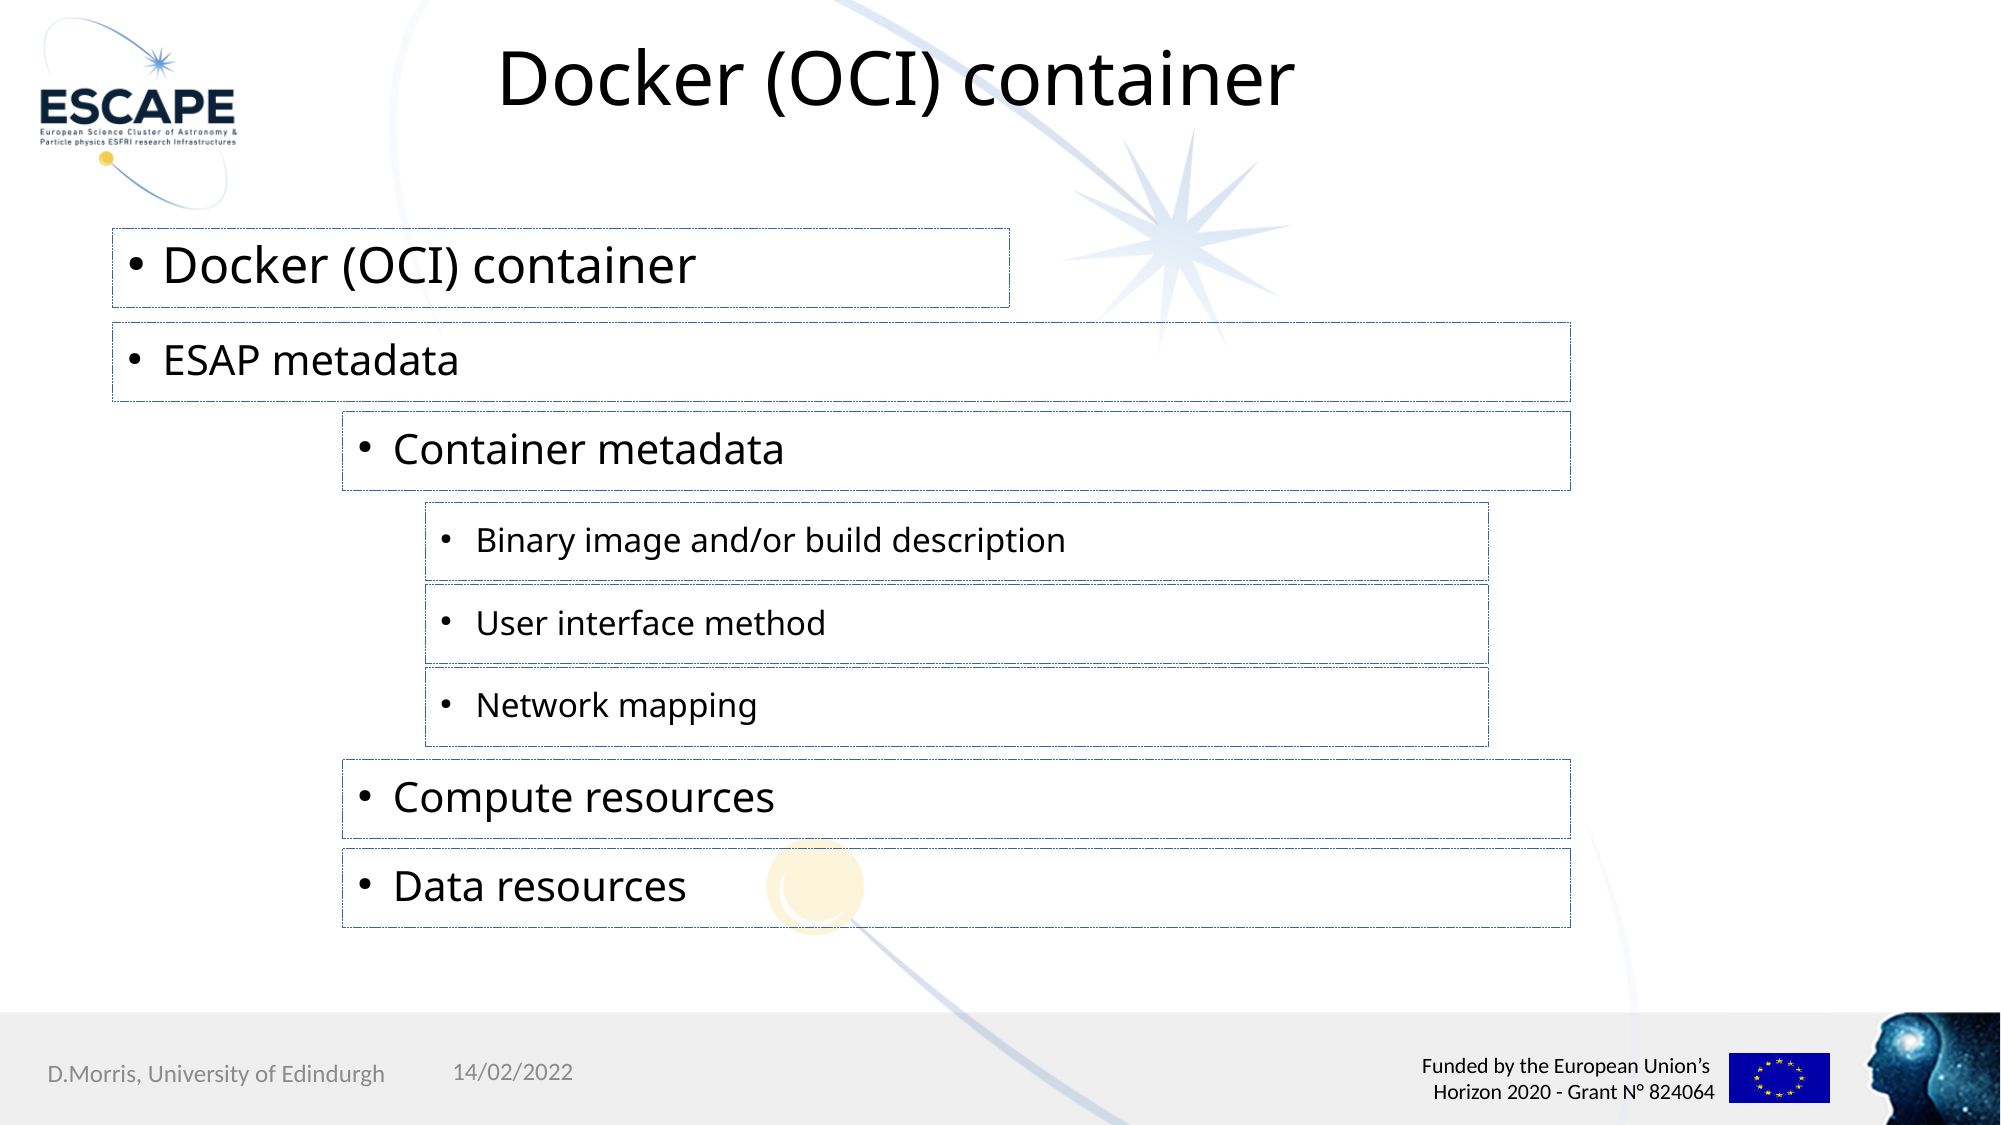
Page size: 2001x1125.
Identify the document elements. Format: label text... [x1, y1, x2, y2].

title Compute resources [342, 759, 1571, 839]
title Data resources [342, 848, 1571, 928]
title Docker (OCI) container [481, 11, 1519, 150]
slide_number 14/02/2022 [437, 1043, 662, 1099]
title ESAP metadata [112, 322, 1571, 402]
title Network mapping [425, 667, 1489, 747]
picture [0, 0, 2001, 1125]
title User interface method [425, 584, 1489, 664]
title Binary image and/or build description [425, 502, 1489, 581]
title Docker (OCI) container [112, 228, 1010, 308]
footer D.Morris, University of Edindurgh [32, 1042, 414, 1103]
title Container metadata [342, 411, 1571, 491]
